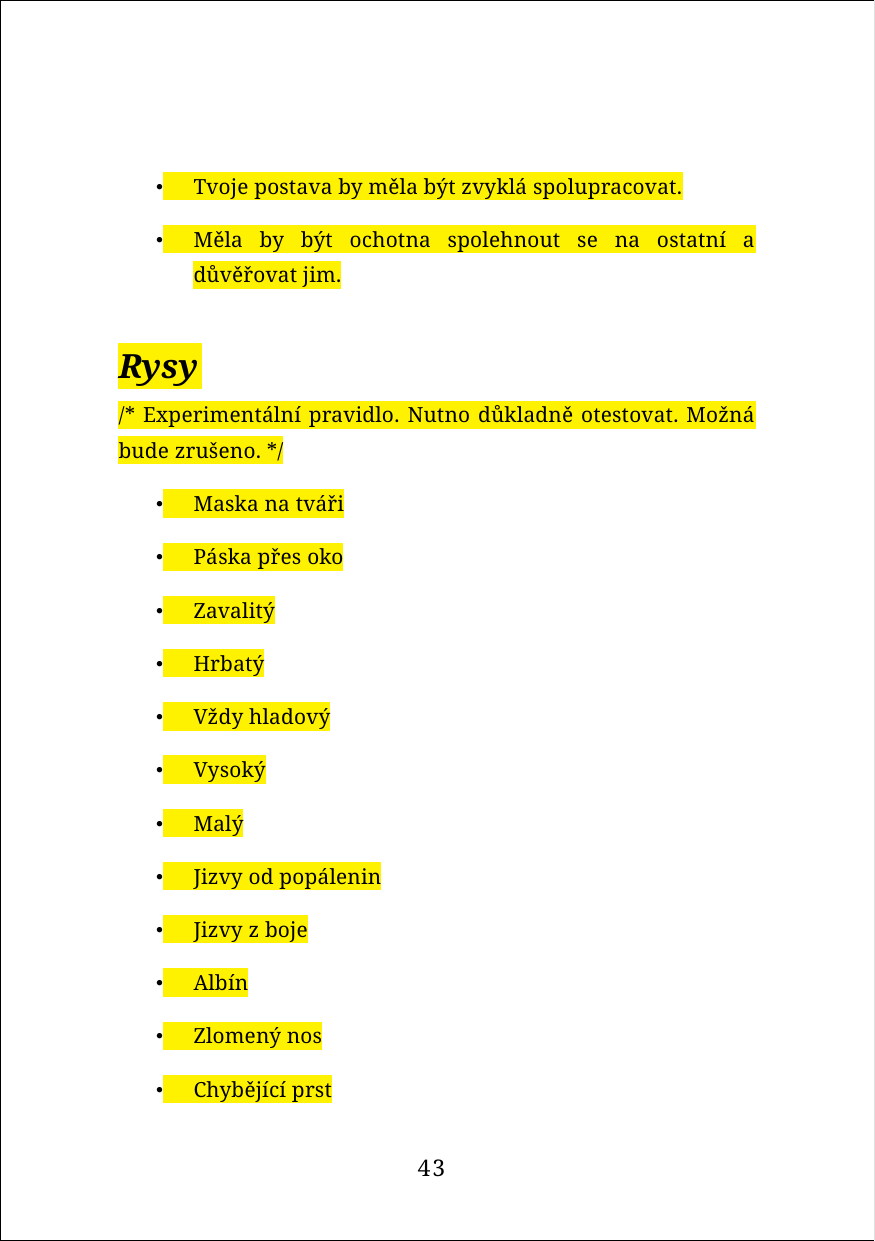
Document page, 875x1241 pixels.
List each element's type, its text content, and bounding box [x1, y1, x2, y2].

list Malý [156, 809, 756, 837]
text /* Experimentální pravidlo. Nutno důkladně otestovat. Možná bude zrušeno. */ [118, 401, 756, 464]
list Vysoký [156, 755, 756, 784]
list Jizvy od popálenin [156, 862, 756, 890]
list Měla by být ochotna spolehnout se na ostatní a důvěřovat jim. [156, 225, 756, 289]
list Tvoje postava by měla být zvyklá spolupracovat. [156, 172, 756, 200]
list Vždy hladový [156, 702, 756, 731]
list Chybějící prst [156, 1075, 756, 1103]
list Hrbatý [156, 649, 756, 677]
list Zlomený nos [156, 1022, 756, 1050]
list Jizvy z boje [156, 915, 756, 943]
list Zavalitý [156, 596, 756, 624]
subtitle Rysy [118, 343, 756, 389]
list Albín [156, 968, 756, 997]
list Maska na tváři [156, 489, 756, 518]
list Páska přes oko [156, 542, 756, 571]
